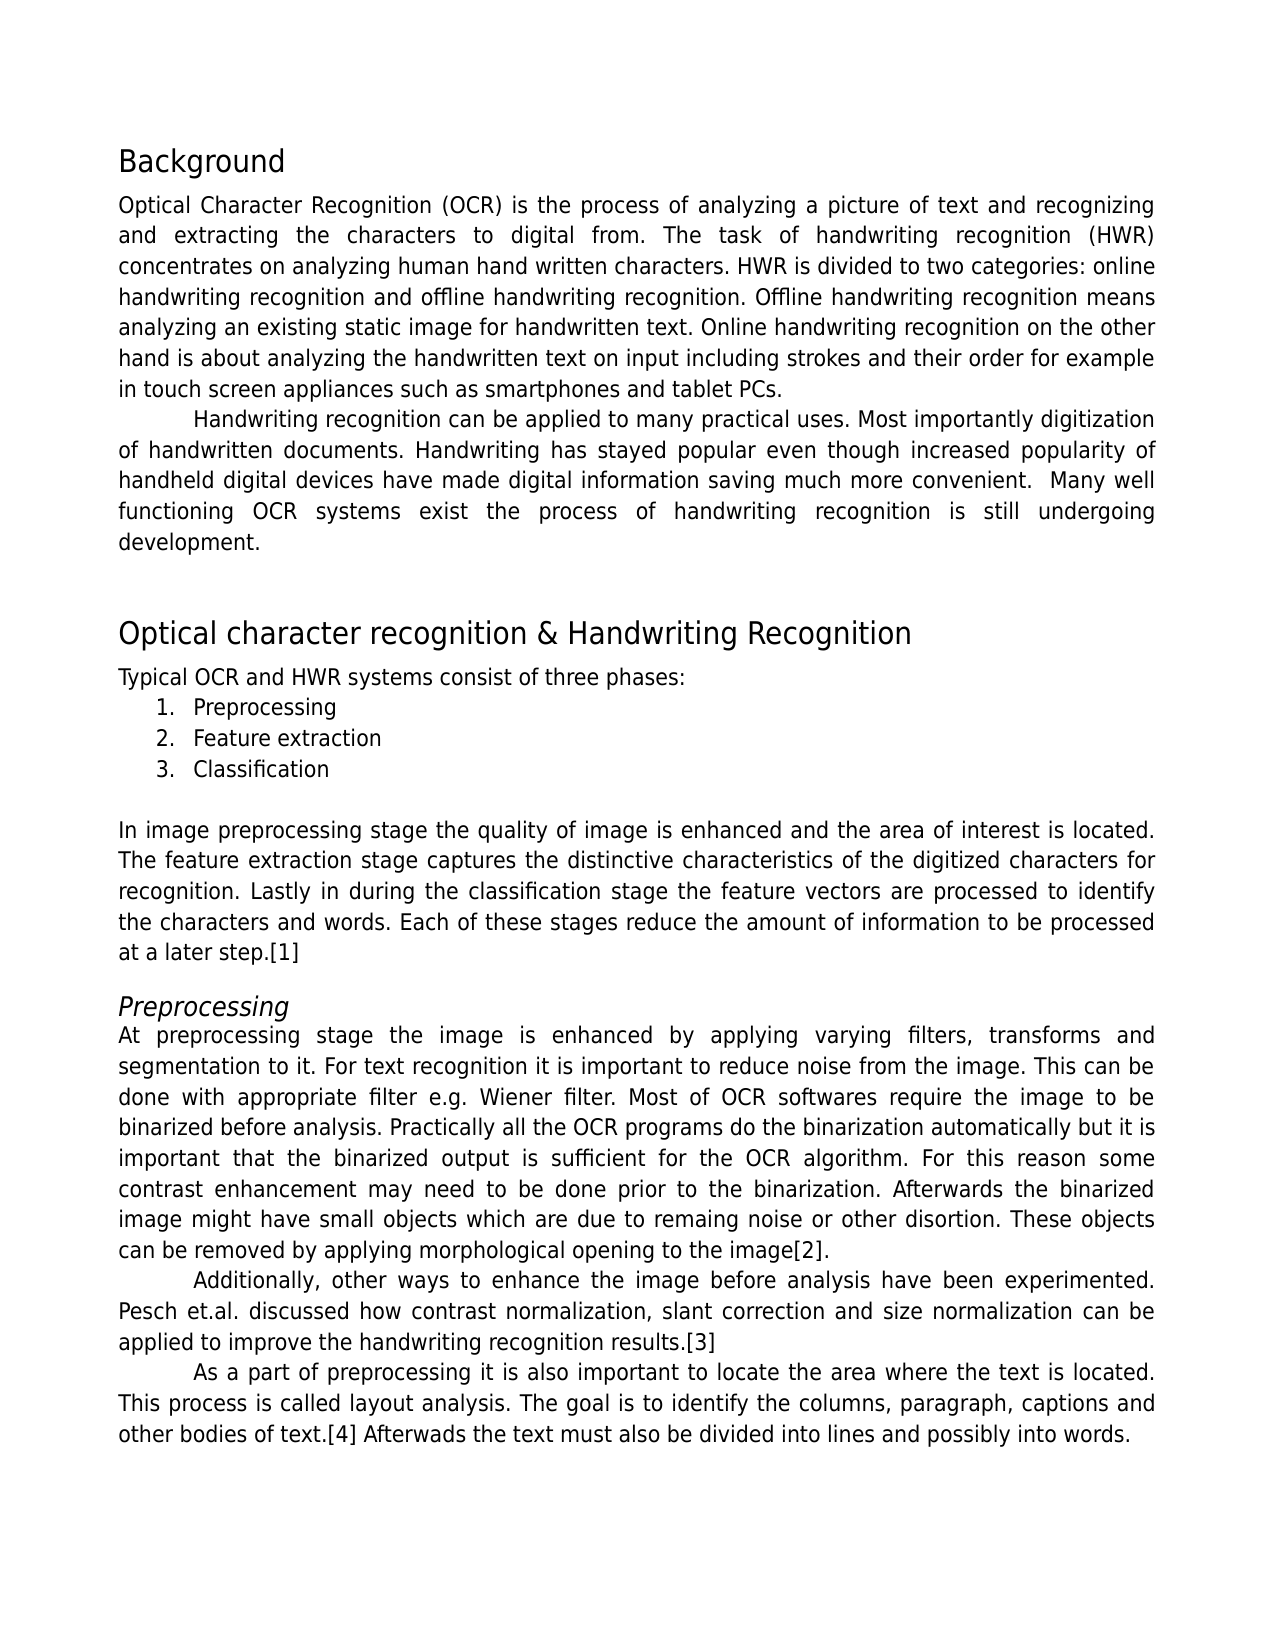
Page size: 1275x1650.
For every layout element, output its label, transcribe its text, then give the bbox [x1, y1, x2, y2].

text Additionally, other ways to enhance the image before analysis have been experimented. Pesch et.al. discussed how contrast normalization, slant correction and size normalization can be applied to improve the handwriting recognition results.[3]⁠ [118, 1268, 1157, 1356]
list Classification [156, 756, 1157, 782]
text Typical OCR and HWR systems consist of three phases: [118, 664, 1157, 691]
list Preprocessing [156, 694, 1157, 721]
subtitle Background [118, 143, 1157, 179]
text In image preprocessing stage the quality of image is enhanced and the area of interest is located. The feature extraction stage captures the distinctive characteristics of the digitized characters for recognition. Lastly in during the classification stage the feature vectors are processed to identify the characters and words. Each of these stages reduce the amount of information to be processed at a later step.[1] [118, 817, 1157, 966]
text At preprocessing stage the image is enhanced by applying varying filters, transforms and segmentation to it. For text recognition it is important to reduce noise from the image. This can be done with appropriate filter e.g. Wiener filter. Most of OCR softwares require the image to be binarized before analysis. Practically all the OCR programs do the binarization automatically but it is important that the binarized output is sufficient for the OCR algorithm. For this reason some contrast enhancement may need to be done prior to the binarization. Afterwards the binarized image might have small objects which are due to remaing noise or other disortion. These objects can be removed by applying morphological opening to the image[2]⁠. [118, 1023, 1157, 1264]
text As a part of preprocessing it is also important to locate the area where the text is located. This process is called layout analysis. The goal is to identify the columns, paragraph, captions and other bodies of text.[4]⁠ Afterwads the text must also be divided into lines and possibly into words. [118, 1359, 1157, 1447]
subtitle Preprocessing [118, 991, 1157, 1023]
subtitle Optical character recognition & Handwriting Recognition [118, 615, 1157, 651]
list Feature extraction [156, 725, 1157, 752]
text Handwriting recognition can be applied to many practical uses. Most importantly digitization of handwritten documents. Handwriting has stayed popular even though increased popularity of handheld digital devices have made digital information saving much more convenient. Many well functioning OCR systems exist the process of handwriting recognition is still undergoing development. [118, 406, 1157, 556]
text Optical Character Recognition (OCR) is the process of analyzing a picture of text and recognizing and extracting the characters to digital from. The task of handwriting recognition (HWR) concentrates on analyzing human hand written characters. HWR is divided to two categories: online handwriting recognition and offline handwriting recognition. Offline handwriting recognition means analyzing an existing static image for handwritten text. Online handwriting recognition on the other hand is about analyzing the handwritten text on input including strokes and their order for example in touch screen appliances such as smartphones and tablet PCs. [118, 192, 1157, 402]
